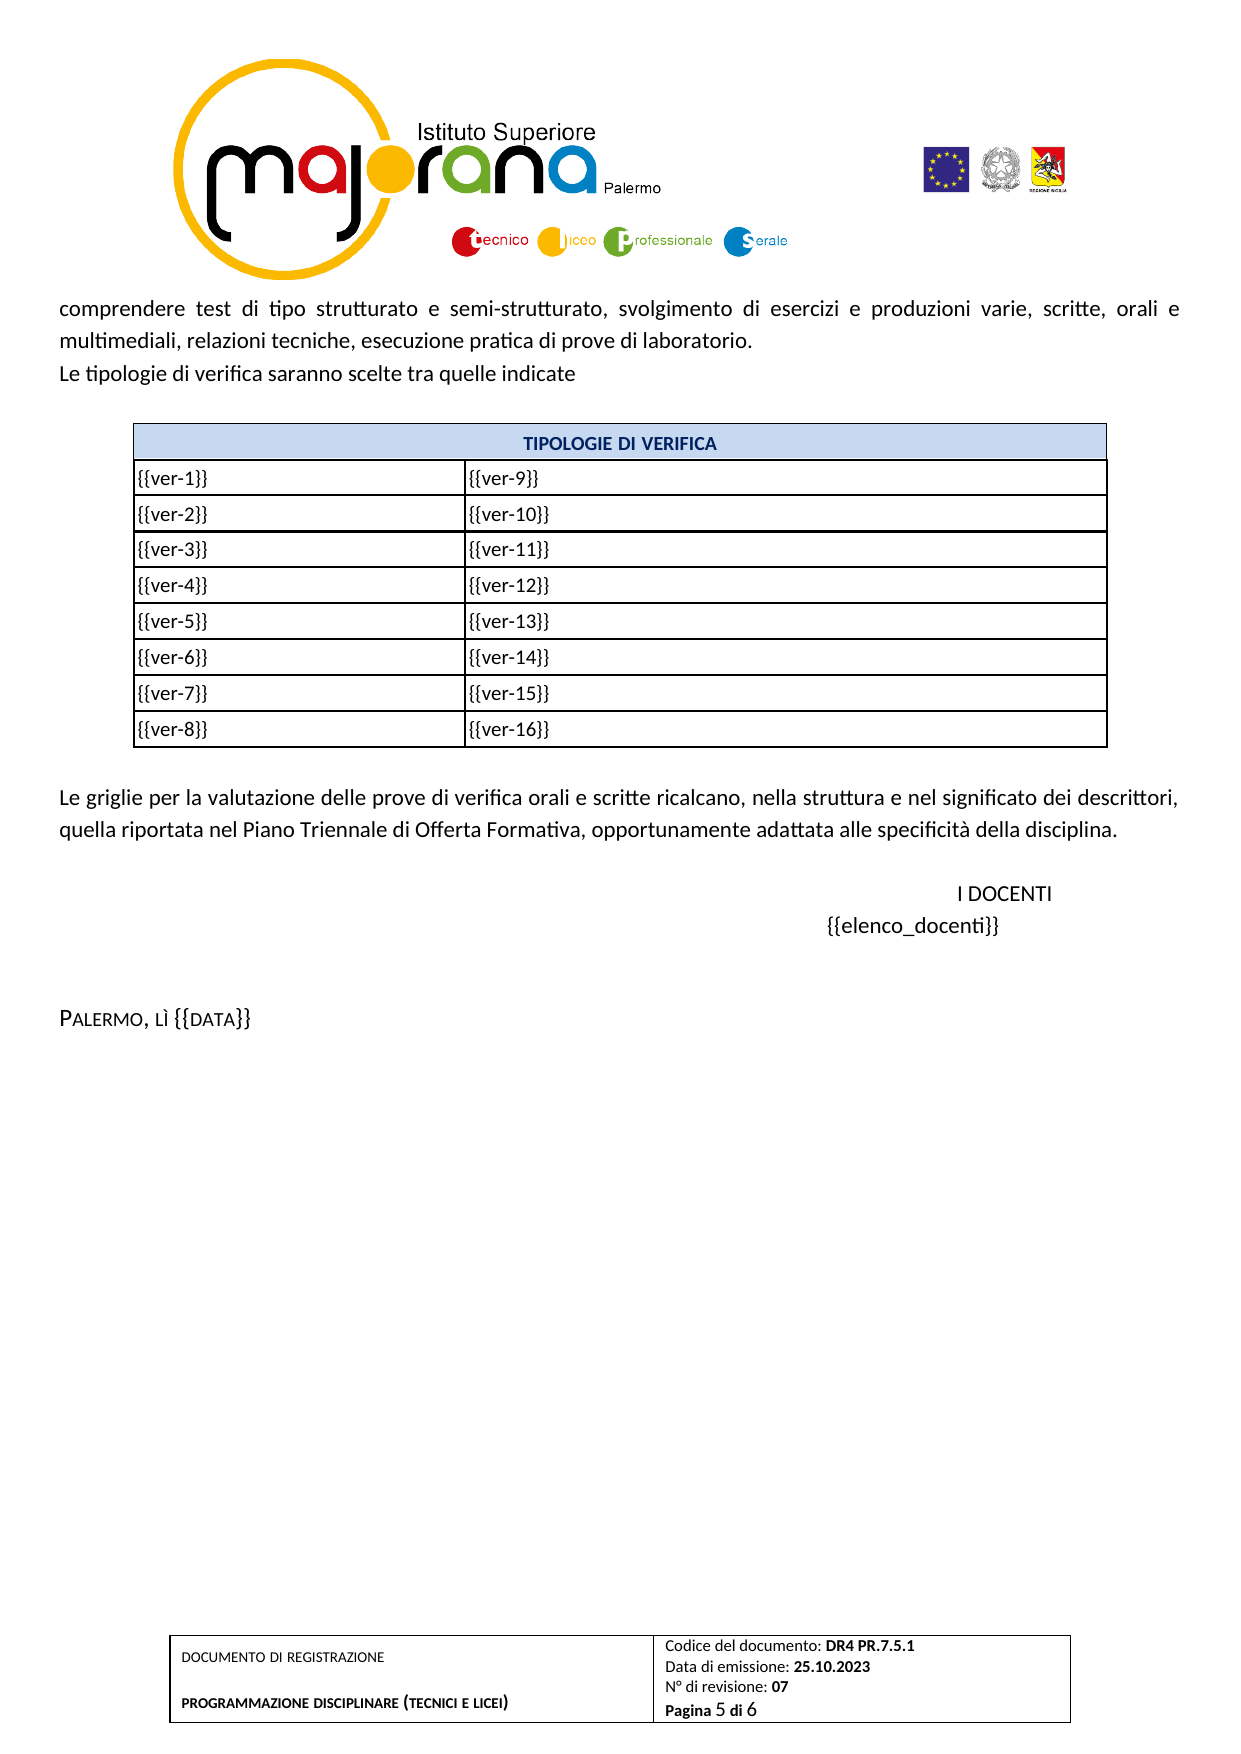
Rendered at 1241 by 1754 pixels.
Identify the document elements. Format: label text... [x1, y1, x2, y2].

picture [173, 59, 1067, 280]
text {{elenco_docenti}} [827, 911, 1092, 939]
text I DOCENTI [827, 879, 1182, 907]
table_cell {{ver-16}} [466, 712, 1106, 746]
table_cell {{ver-8}} [135, 712, 464, 746]
table_cell {{ver-9}} [466, 461, 1106, 494]
table_cell {{ver-14}} [466, 640, 1106, 674]
table_cell {{ver-5}} [135, 604, 464, 638]
text Le tipologie di verifica saranno scelte tra quelle indicate [59, 359, 1182, 387]
table_cell {{ver-2}} [135, 496, 464, 530]
table_cell {{ver-15}} [466, 676, 1106, 710]
table_cell {{ver-10}} [466, 496, 1106, 530]
table_cell {{ver-12}} [466, 568, 1106, 602]
table_cell {{ver-7}} [135, 676, 464, 710]
table_cell {{ver-11}} [466, 533, 1106, 566]
table_cell {{ver-6}} [135, 640, 464, 674]
table_cell {{ver-13}} [466, 604, 1106, 638]
table_cell {{ver-4}} [135, 568, 464, 602]
text comprendere test di tipo strutturato e semi-strutturato, svolgimento di esercizi e produzioni varie, scritte, orali e multimediali, relazioni tecniche, esecuzione pratica di prove di laboratorio. [59, 294, 1182, 354]
text Palermo, lì {{data}} [59, 1002, 1092, 1033]
table_header tipologie di verifica [134, 424, 1106, 458]
table_cell {{ver-1}} [135, 461, 464, 494]
table_cell {{ver-3}} [135, 533, 464, 566]
text Le griglie per la valutazione delle prove di verifica orali e scritte ricalcano, nella struttura e nel significato dei descrittori, quella riportata nel Piano Triennale di Offerta Formativa, opportunamente adattata alle specificità della disciplina. [59, 783, 1182, 843]
